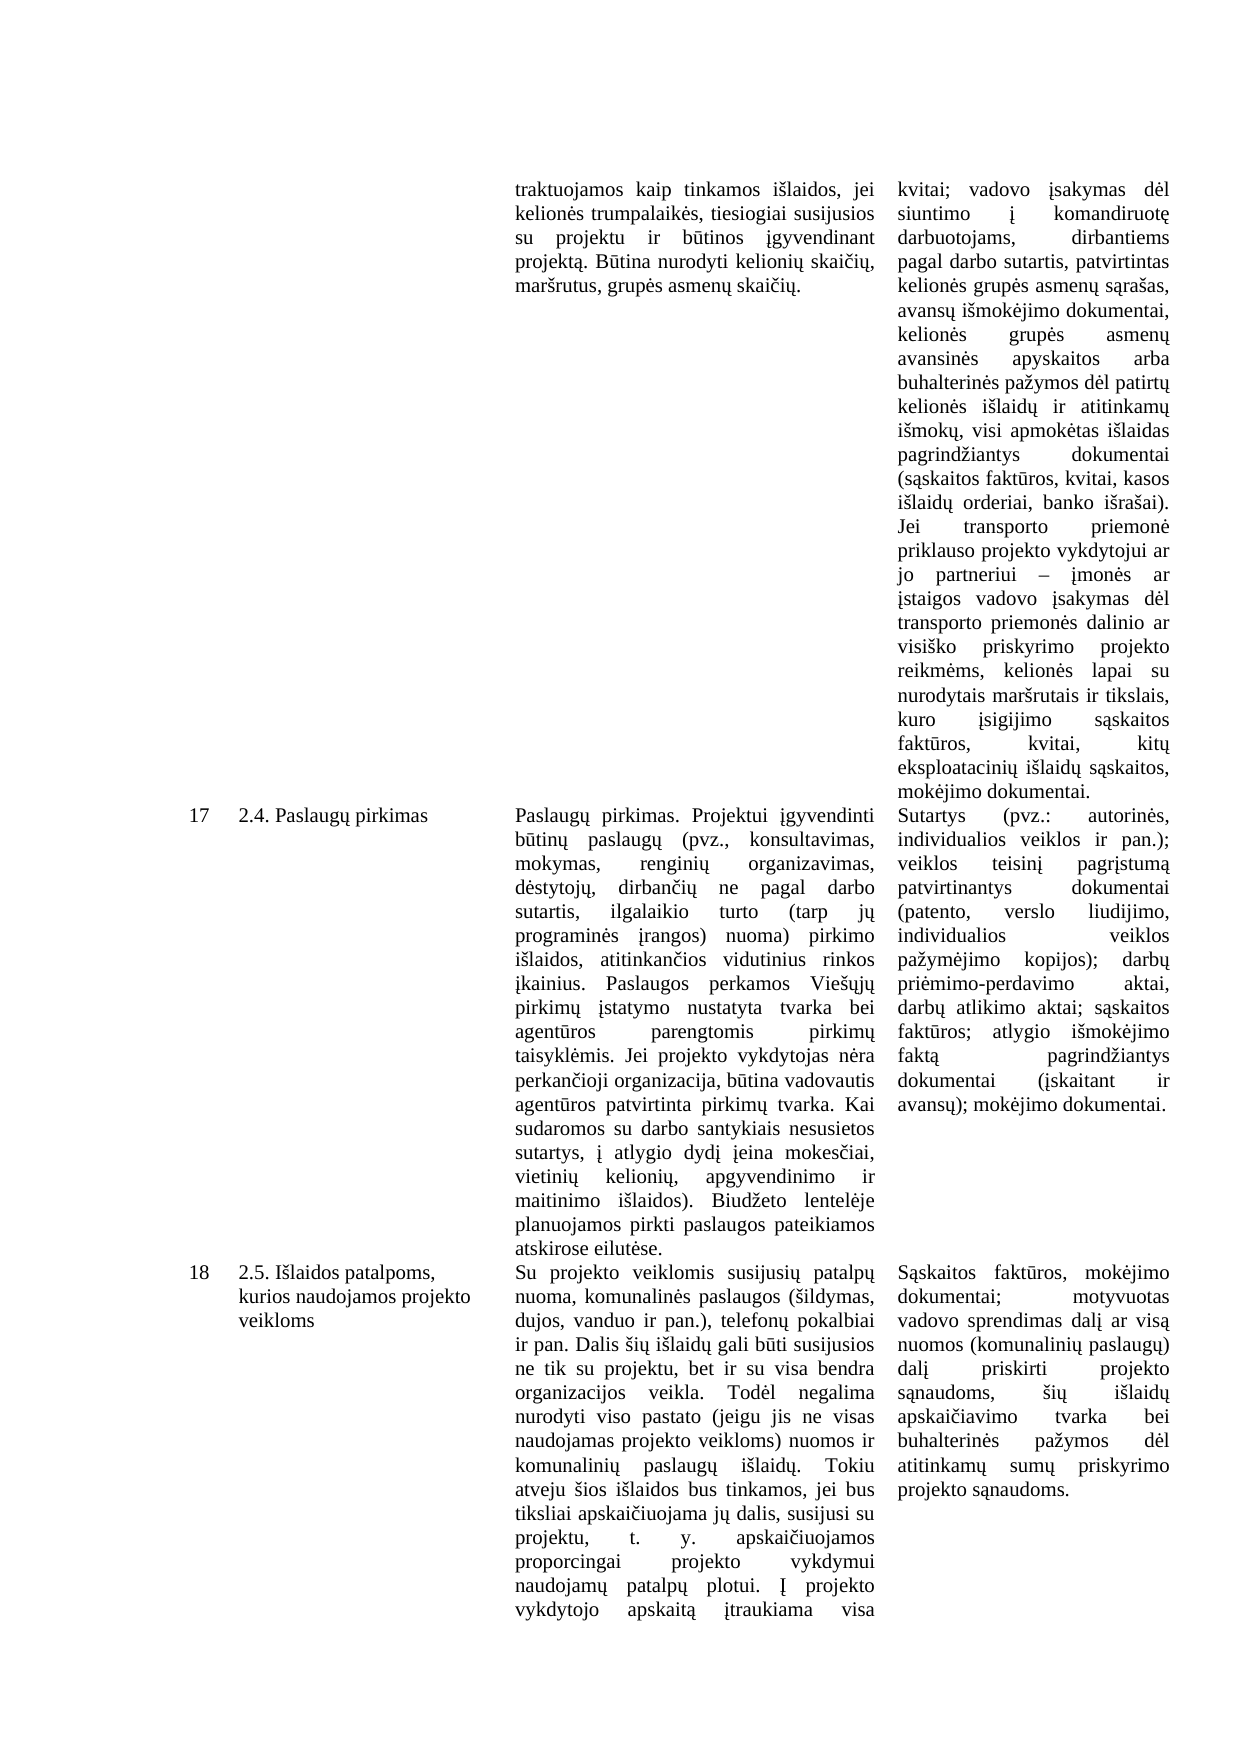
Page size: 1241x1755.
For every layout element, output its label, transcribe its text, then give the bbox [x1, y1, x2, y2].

table_cell Sąskaitos faktūros, mokėjimo dokumentai; motyvuotas vadovo sprendimas dalį ar visą nuomos (komunalinių paslaugų) dalį priskirti projekto sąnaudoms, šių išlaidų apskaičiavimo tvarka bei buhalterinės pažymos dėl atitinkamų sumų priskyrimo projekto sąnaudoms. [886, 1260, 1181, 1621]
table_cell Paslaugų pirkimas. Projektui įgyvendinti būtinų paslaugų (pvz., konsultavimas, mokymas, renginių organizavimas, dėstytojų, dirbančių ne pagal darbo sutartis, ilgalaikio turto (tarp jų programinės įrangos) nuoma) pirkimo išlaidos, atitinkančios vidutinius rinkos įkainius. Paslaugos perkamos Viešųjų pirkimų įstatymo nustatyta tvarka bei agentūros parengtomis pirkimų taisyklėmis. Jei projekto vykdytojas nėra perkančioji organizacija, būtina vadovautis agentūros patvirtinta pirkimų tvarka. Kai sudaromos su darbo santykiais nesusietos sutartys, į atlygio dydį įeina mokesčiai, vietinių kelionių, apgyvendinimo ir maitinimo išlaidos). Biudžeto lentelėje planuojamos pirkti paslaugos pateikiamos atskirose eilutėse. [504, 803, 886, 1260]
table_cell [227, 177, 503, 803]
table_cell traktuojamos kaip tinkamos išlaidos, jei kelionės trumpalaikės, tiesiogiai susijusios su projektu ir būtinos įgyvendinant projektą. Būtina nurodyti kelionių skaičių, maršrutus, grupės asmenų skaičių. [504, 177, 886, 803]
table_cell 2.5. Išlaidos patalpoms, kurios naudojamos projekto veikloms [227, 1260, 503, 1621]
table_cell [177, 177, 227, 803]
table_cell Sutartys (pvz.: autorinės, individualios veiklos ir pan.); veiklos teisinį pagrįstumą patvirtinantys dokumentai (patento, verslo liudijimo, individualios veiklos pažymėjimo kopijos); darbų priėmimo-perdavimo aktai, darbų atlikimo aktai; sąskaitos faktūros; atlygio išmokėjimo faktą pagrindžiantys dokumentai (įskaitant ir avansų); mokėjimo dokumentai. [886, 803, 1181, 1260]
table_cell kvitai; vadovo įsakymas dėl siuntimo į komandiruotę darbuotojams, dirbantiems pagal darbo sutartis, patvirtintas kelionės grupės asmenų sąrašas, avansų išmokėjimo dokumentai, kelionės grupės asmenų avansinės apyskaitos arba buhalterinės pažymos dėl patirtų kelionės išlaidų ir atitinkamų išmokų, visi apmokėtas išlaidas pagrindžiantys dokumentai (sąskaitos faktūros, kvitai, kasos išlaidų orderiai, banko išrašai). Jei transporto priemonė priklauso projekto vykdytojui ar jo partneriui – įmonės ar įstaigos vadovo įsakymas dėl transporto priemonės dalinio ar visiško priskyrimo projekto reikmėms, kelionės lapai su nurodytais maršrutais ir tikslais, kuro įsigijimo sąskaitos faktūros, kvitai, kitų eksploatacinių išlaidų sąskaitos, mokėjimo dokumentai. [886, 177, 1181, 803]
table_cell 17 [177, 803, 227, 1260]
table_cell 2.4. Paslaugų pirkimas [227, 803, 503, 1260]
table_cell Su projekto veiklomis susijusių patalpų nuoma, komunalinės paslaugos (šildymas, dujos, vanduo ir pan.), telefonų pokalbiai ir pan. Dalis šių išlaidų gali būti susijusios ne tik su projektu, bet ir su visa bendra organizacijos veikla. Todėl negalima nurodyti viso pastato (jeigu jis ne visas naudojamas projekto veikloms) nuomos ir komunalinių paslaugų išlaidų. Tokiu atveju šios išlaidos bus tinkamos, jei bus tiksliai apskaičiuojama jų dalis, susijusi su projektu, t. y. apskaičiuojamos proporcingai projekto vykdymui naudojamų patalpų plotui. Į projekto vykdytojo apskaitą įtraukiama visa [504, 1260, 886, 1621]
table_cell 18 [177, 1260, 227, 1621]
